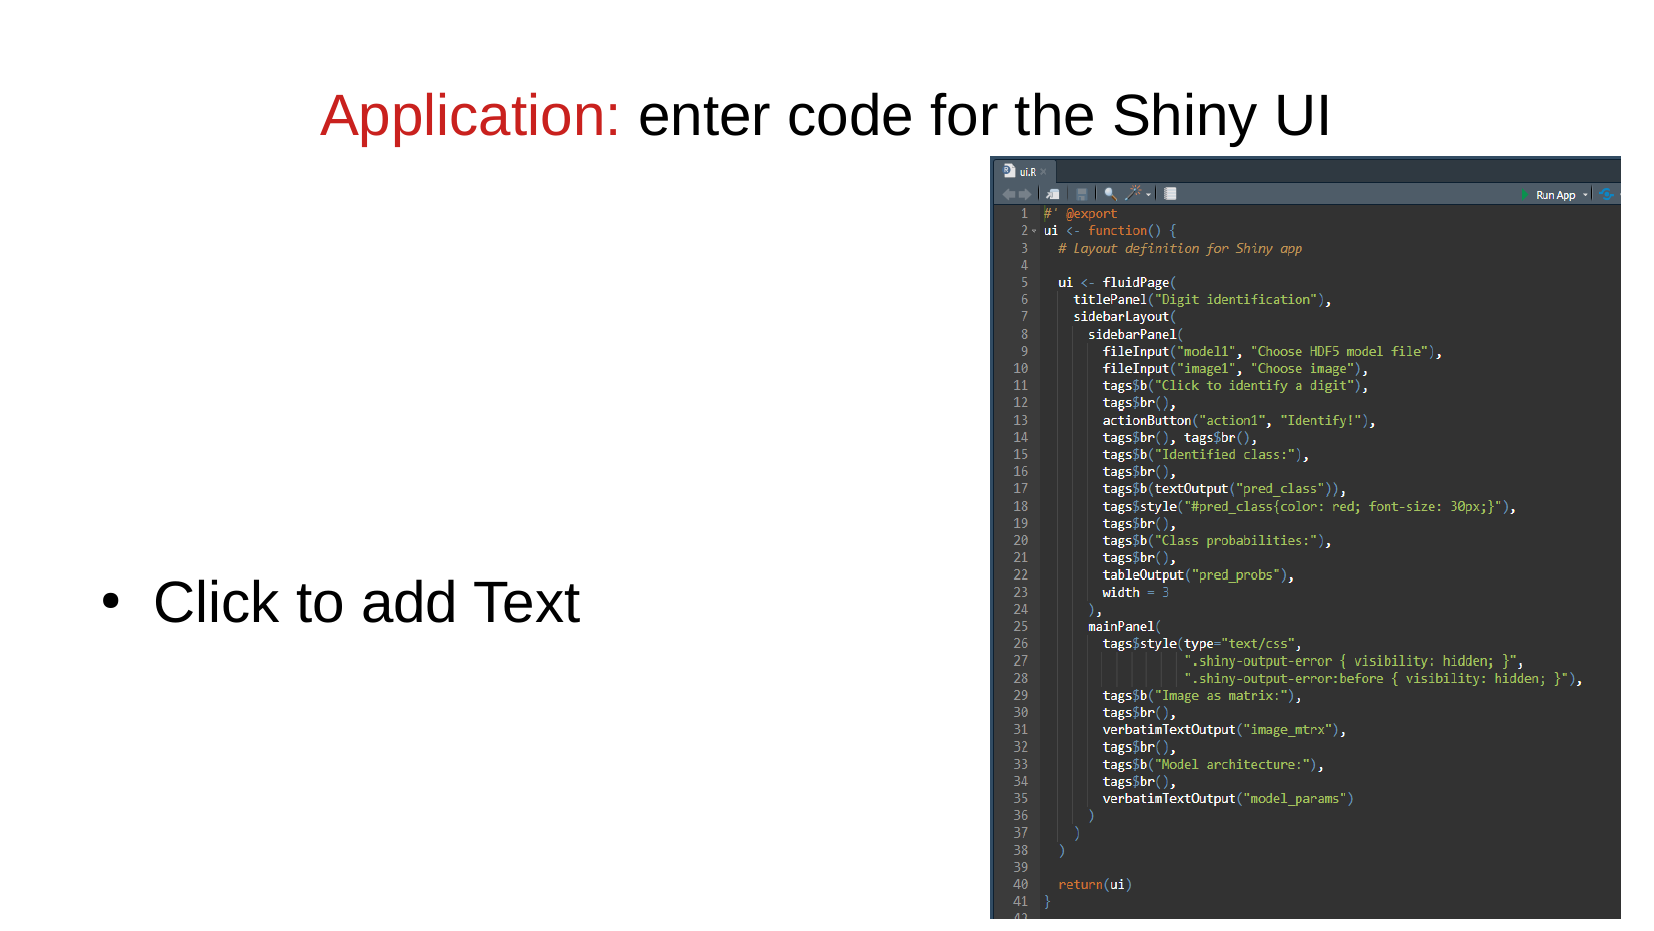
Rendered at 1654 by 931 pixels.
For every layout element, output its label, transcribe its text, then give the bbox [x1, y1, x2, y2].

title Application: enter code for the Shiny UI [82, 37, 1571, 193]
picture [990, 156, 1621, 919]
list Click to add Text [82, 570, 736, 706]
